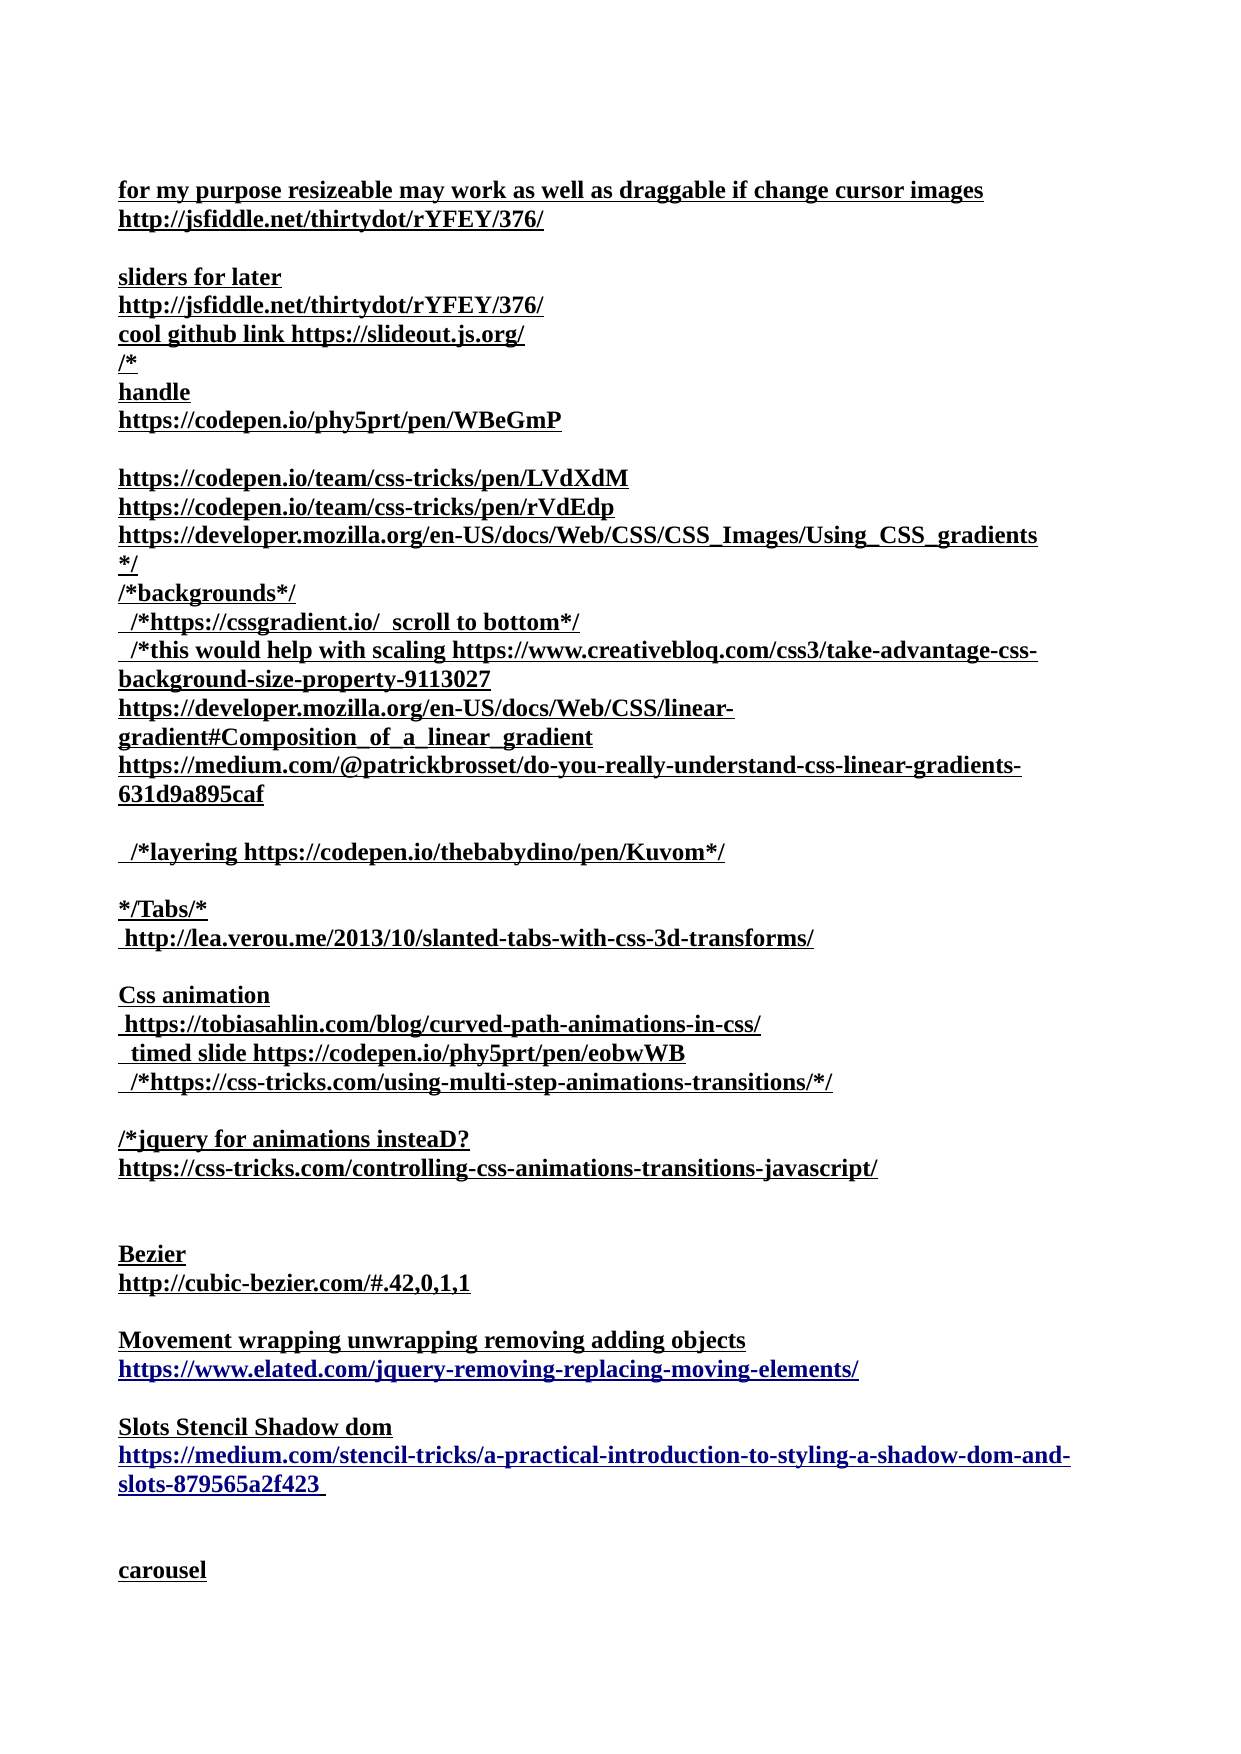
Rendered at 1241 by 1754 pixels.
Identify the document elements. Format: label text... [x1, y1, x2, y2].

text http://jsfiddle.net/thirtydot/rYFEY/376/ [118, 204, 1122, 233]
text http://jsfiddle.net/thirtydot/rYFEY/376/ [118, 291, 1122, 319]
text https://codepen.io/phy5prt/pen/WBeGmP [118, 406, 1122, 434]
text cool github link https://slideout.js.org/ [118, 319, 1122, 348]
text http://lea.verou.me/2013/10/slanted-tabs-with-css-3d-transforms/ [118, 923, 1122, 952]
text sliders for later [118, 262, 1122, 291]
text https://codepen.io/team/css-tricks/pen/LVdXdM [118, 463, 1122, 492]
text https://css-tricks.com/controlling-css-animations-transitions-javascript/ [118, 1153, 1122, 1182]
text */ [118, 549, 1122, 578]
text /* [118, 348, 1122, 377]
text https://medium.com/stencil-tricks/a-practical-introduction-to-styling-a-shadow-dom-and-slots-879565a2f423 [118, 1441, 1122, 1498]
text /*backgrounds*/ [118, 578, 1122, 607]
text https://developer.mozilla.org/en-US/docs/Web/CSS/linear-gradient#Composition_of_a_linear_gradient [118, 693, 1122, 751]
text for my purpose resizeable may work as well as draggable if change cursor images [118, 176, 1122, 204]
text https://medium.com/@patrickbrosset/do-you-really-understand-css-linear-gradients-631d9a895caf [118, 751, 1122, 808]
text https://www.elated.com/jquery-removing-replacing-moving-elements/ [118, 1354, 1122, 1383]
text timed slide https://codepen.io/phy5prt/pen/eobwWB [118, 1038, 1122, 1067]
text https://tobiasahlin.com/blog/curved-path-animations-in-css/ [118, 1009, 1122, 1038]
text /*jquery for animations insteaD? [118, 1124, 1122, 1153]
text /*layering https://codepen.io/thebabydino/pen/Kuvom*/ [118, 837, 1122, 866]
text https://codepen.io/team/css-tricks/pen/rVdEdp [118, 492, 1122, 521]
text handle [118, 377, 1122, 406]
text Slots Stencil Shadow dom [118, 1412, 1122, 1441]
text http://cubic-bezier.com/#.42,0,1,1 [118, 1268, 1122, 1297]
text /*https://cssgradient.io/ scroll to bottom*/ [118, 607, 1122, 636]
text /*https://css-tricks.com/using-multi-step-animations-transitions/*/ [118, 1067, 1122, 1096]
text /*this would help with scaling https://www.creativebloq.com/css3/take-advantage-css-background-size-property-9113027 [118, 636, 1122, 693]
text Css animation [118, 981, 1122, 1009]
text Bezier [118, 1239, 1122, 1268]
text Movement wrapping unwrapping removing adding objects [118, 1326, 1122, 1354]
text */Tabs/* [118, 894, 1122, 923]
text https://developer.mozilla.org/en-US/docs/Web/CSS/CSS_Images/Using_CSS_gradients [118, 521, 1122, 549]
text carousel [118, 1556, 1122, 1584]
